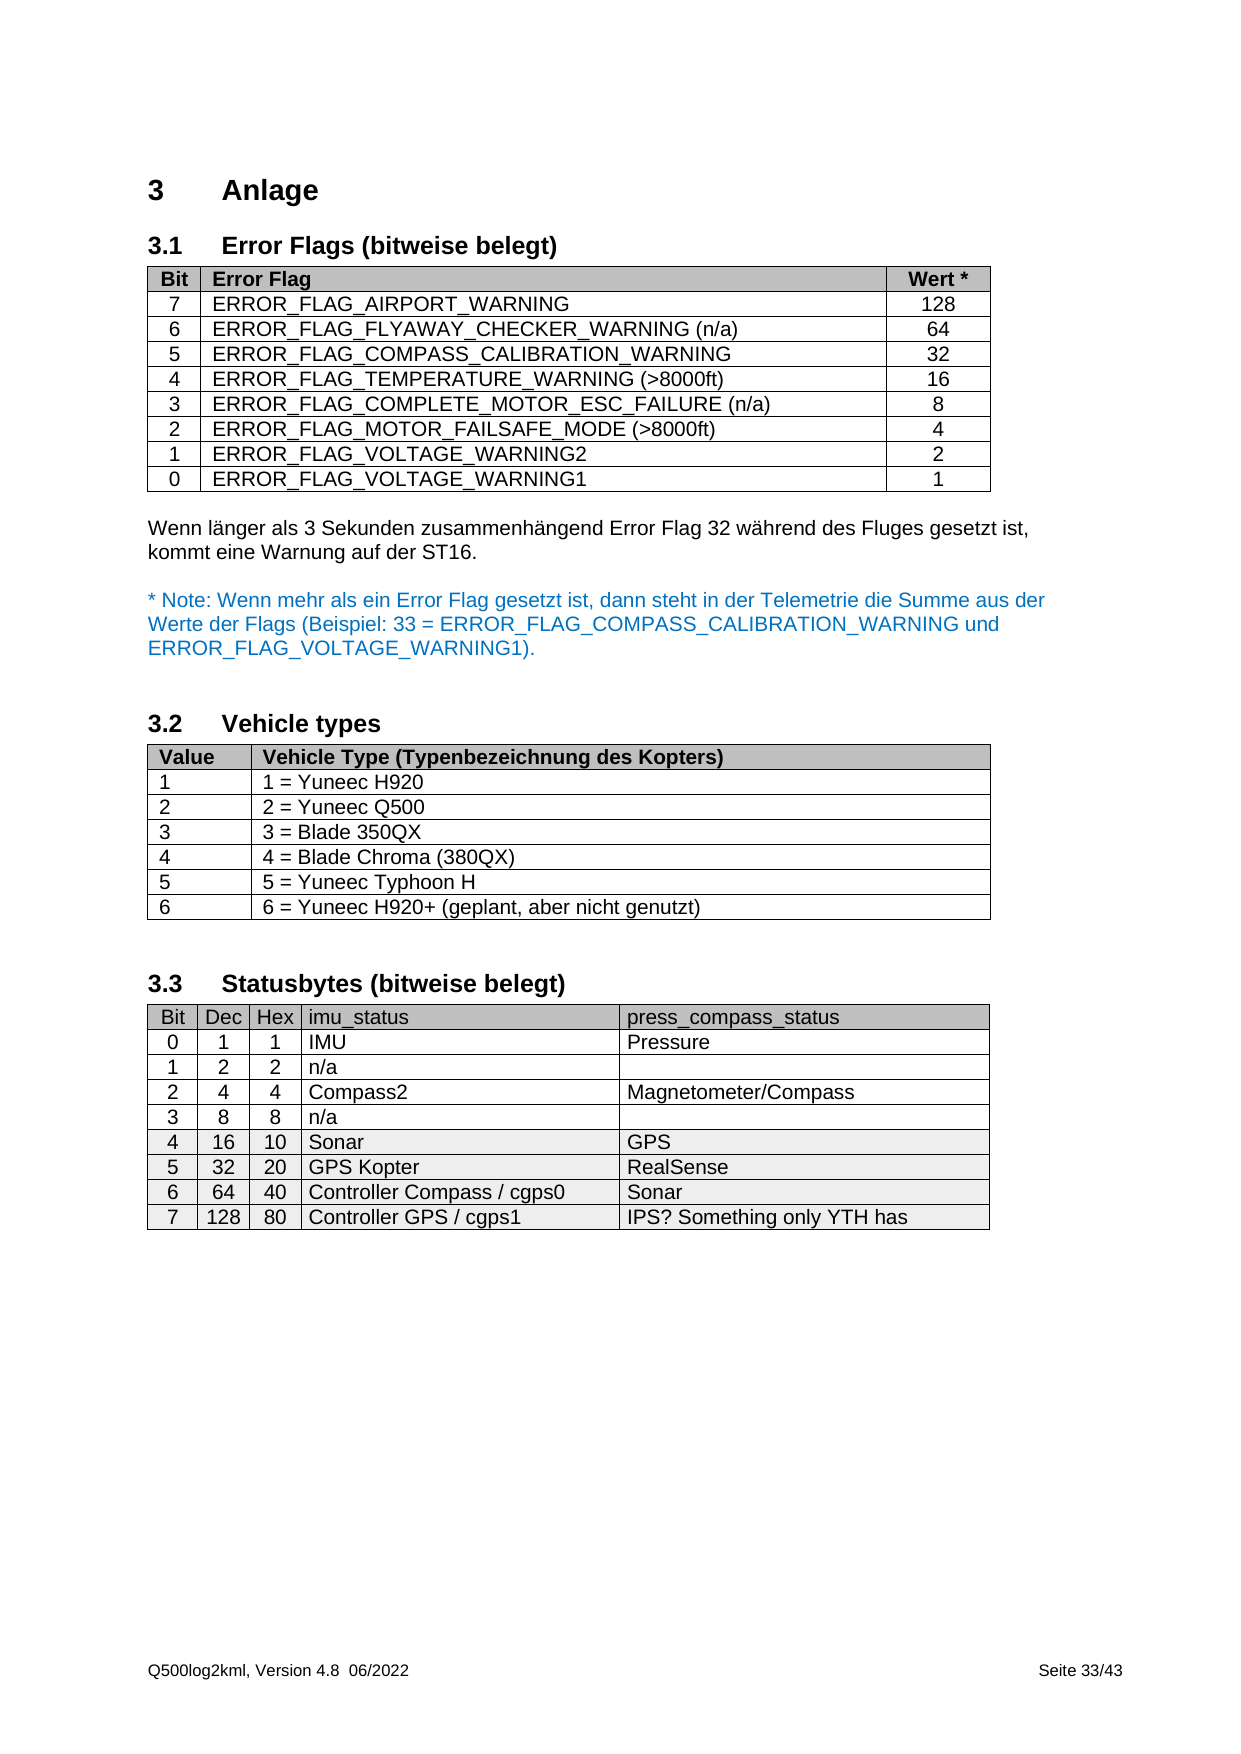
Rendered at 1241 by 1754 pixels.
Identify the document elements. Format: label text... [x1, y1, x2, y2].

table_cell 32 [198, 1155, 249, 1179]
table_cell 6 [148, 1180, 197, 1204]
subtitle Vehicle types [148, 709, 1093, 738]
table_cell 16 [887, 367, 990, 391]
table_cell 16 [198, 1130, 249, 1154]
text Wenn länger als 3 Sekunden zusammenhängend Error Flag 32 während des Fluges gesetzt ist, kommt eine Warnung auf der ST16. [148, 516, 1093, 564]
table_cell 128 [198, 1205, 249, 1229]
table_cell 0 [148, 467, 200, 491]
table_cell 4 [148, 845, 251, 869]
table_cell 2 [250, 1055, 301, 1079]
table_cell 6 [148, 317, 200, 341]
table_cell 40 [250, 1180, 301, 1204]
table_cell 7 [148, 1205, 197, 1229]
table_cell 64 [198, 1180, 249, 1204]
table_header Hex [250, 1005, 301, 1029]
table_cell 8 [887, 392, 990, 416]
table_header Vehicle Type (Typenbezeichnung des Kopters) [252, 745, 990, 769]
table_cell Sonar [302, 1130, 619, 1154]
table_header Error Flag [201, 267, 886, 291]
table_cell 128 [887, 292, 990, 316]
table_cell 4 [887, 417, 990, 441]
table_cell IPS? Something only YTH has [620, 1205, 989, 1229]
table_cell 1 [148, 770, 251, 794]
table_cell 2 [148, 795, 251, 819]
table_cell 2 = Yuneec Q500 [252, 795, 990, 819]
table_cell Controller GPS / cgps1 [302, 1205, 619, 1229]
table_header Wert * [887, 267, 990, 291]
table_header Value [148, 745, 251, 769]
table_cell n/a [302, 1105, 619, 1129]
table_header press_compass_status [620, 1005, 989, 1029]
table_cell ERROR_FLAG_VOLTAGE_WARNING1 [201, 467, 886, 491]
table_cell 5 [148, 1155, 197, 1179]
table_cell Sonar [620, 1180, 989, 1204]
table_cell ERROR_FLAG_AIRPORT_WARNING [201, 292, 886, 316]
table_cell Controller Compass / cgps0 [302, 1180, 619, 1204]
table_cell ERROR_FLAG_VOLTAGE_WARNING2 [201, 442, 886, 466]
subtitle Error Flags (bitweise belegt) [148, 231, 1093, 260]
table_header Bit [148, 267, 200, 291]
table_cell Compass2 [302, 1080, 619, 1104]
subtitle Anlage [148, 173, 1093, 206]
table_cell 3 [148, 1105, 197, 1129]
table_cell 5 = Yuneec Typhoon H [252, 870, 990, 894]
table_cell 10 [250, 1130, 301, 1154]
table_cell 4 [148, 367, 200, 391]
table_cell 2 [148, 1080, 197, 1104]
table_cell 8 [198, 1105, 249, 1129]
table_cell 3 [148, 392, 200, 416]
table_cell ERROR_FLAG_COMPLETE_MOTOR_ESC_FAILURE (n/a) [201, 392, 886, 416]
table_header Bit [148, 1005, 197, 1029]
table_cell 2 [887, 442, 990, 466]
table_cell [620, 1055, 989, 1079]
table_cell RealSense [620, 1155, 989, 1179]
table_cell 5 [148, 342, 200, 366]
table_cell GPS [620, 1130, 989, 1154]
table_cell 3 = Blade 350QX [252, 820, 990, 844]
table_cell 6 = Yuneec H920+ (geplant, aber nicht genutzt) [252, 895, 990, 919]
table_cell 64 [887, 317, 990, 341]
table_cell ERROR_FLAG_TEMPERATURE_WARNING (>8000ft) [201, 367, 886, 391]
table_header imu_status [302, 1005, 619, 1029]
table_cell GPS Kopter [302, 1155, 619, 1179]
table_cell 1 [250, 1030, 301, 1054]
table_cell 7 [148, 292, 200, 316]
subtitle Statusbytes (bitweise belegt) [148, 969, 1093, 998]
table_cell 4 [148, 1130, 197, 1154]
table_header Dec [198, 1005, 249, 1029]
table_cell 1 [148, 442, 200, 466]
table_cell 80 [250, 1205, 301, 1229]
table_cell 32 [887, 342, 990, 366]
table_cell 4 [198, 1080, 249, 1104]
text * Note: Wenn mehr als ein Error Flag gesetzt ist, dann steht in der Telemetrie die Summe aus der Werte der Flags (Beispiel: 33 = ERROR_FLAG_COMPASS_CALIBRATION_WARNING und ERROR_FLAG_VOLTAGE_WARNING1). [148, 588, 1093, 660]
table_cell 1 [198, 1030, 249, 1054]
table_cell n/a [302, 1055, 619, 1079]
table_cell 4 [250, 1080, 301, 1104]
table_cell 2 [198, 1055, 249, 1079]
table_cell IMU [302, 1030, 619, 1054]
table_cell 1 [887, 467, 990, 491]
table_cell 20 [250, 1155, 301, 1179]
table_cell 5 [148, 870, 251, 894]
table_cell 6 [148, 895, 251, 919]
table_cell [620, 1105, 989, 1129]
table_cell 1 = Yuneec H920 [252, 770, 990, 794]
table_cell 2 [148, 417, 200, 441]
table_cell ERROR_FLAG_FLYAWAY_CHECKER_WARNING (n/a) [201, 317, 886, 341]
table_cell 1 [148, 1055, 197, 1079]
table_cell Pressure [620, 1030, 989, 1054]
table_cell ERROR_FLAG_MOTOR_FAILSAFE_MODE (>8000ft) [201, 417, 886, 441]
table_cell 4 = Blade Chroma (380QX) [252, 845, 990, 869]
table_cell 8 [250, 1105, 301, 1129]
table_cell 3 [148, 820, 251, 844]
table_cell Magnetometer/Compass [620, 1080, 989, 1104]
table_cell ERROR_FLAG_COMPASS_CALIBRATION_WARNING [201, 342, 886, 366]
table_cell 0 [148, 1030, 197, 1054]
